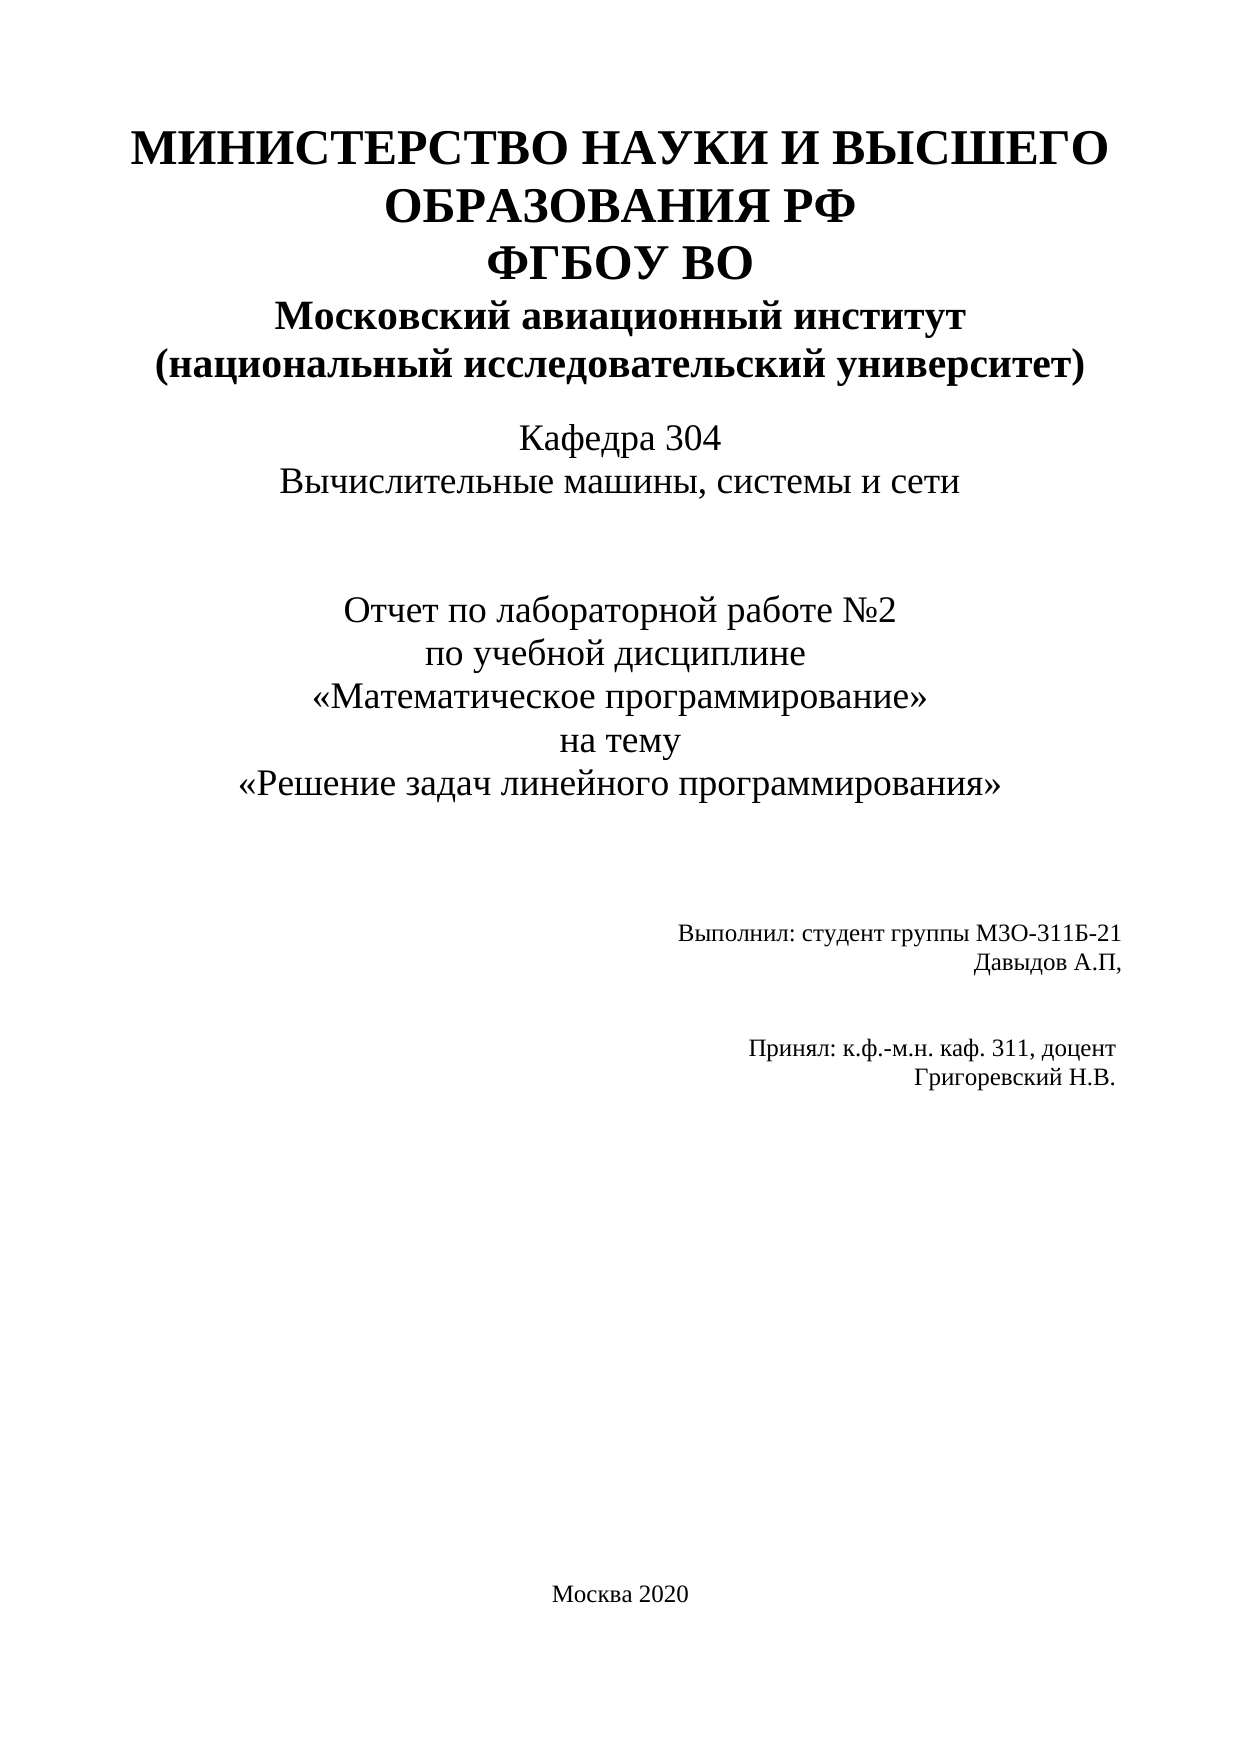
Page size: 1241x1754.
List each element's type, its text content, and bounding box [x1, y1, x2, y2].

text МИНИСТЕРСТВО НАУКИ И ВЫСШЕГО ОБРАЗОВАНИЯ РФ ФГБОУ ВО Московский авиационный институт (национальный исследовательский университет) Кафедра 304 Вычислительные машины, системы и сети Отчет по лабораторной работе №2 по учебной дисциплине «Математическое программирование» на тему «Решение задач линейного программирования» [118, 118, 1122, 861]
text Выполнил: студент группы М3О-311Б-21 Давыдов А.П, Принял: к.ф.-м.н. каф. 311, доцент Григоревский Н.В. [118, 861, 1122, 1091]
text Москва 2020 [118, 1091, 1122, 1608]
